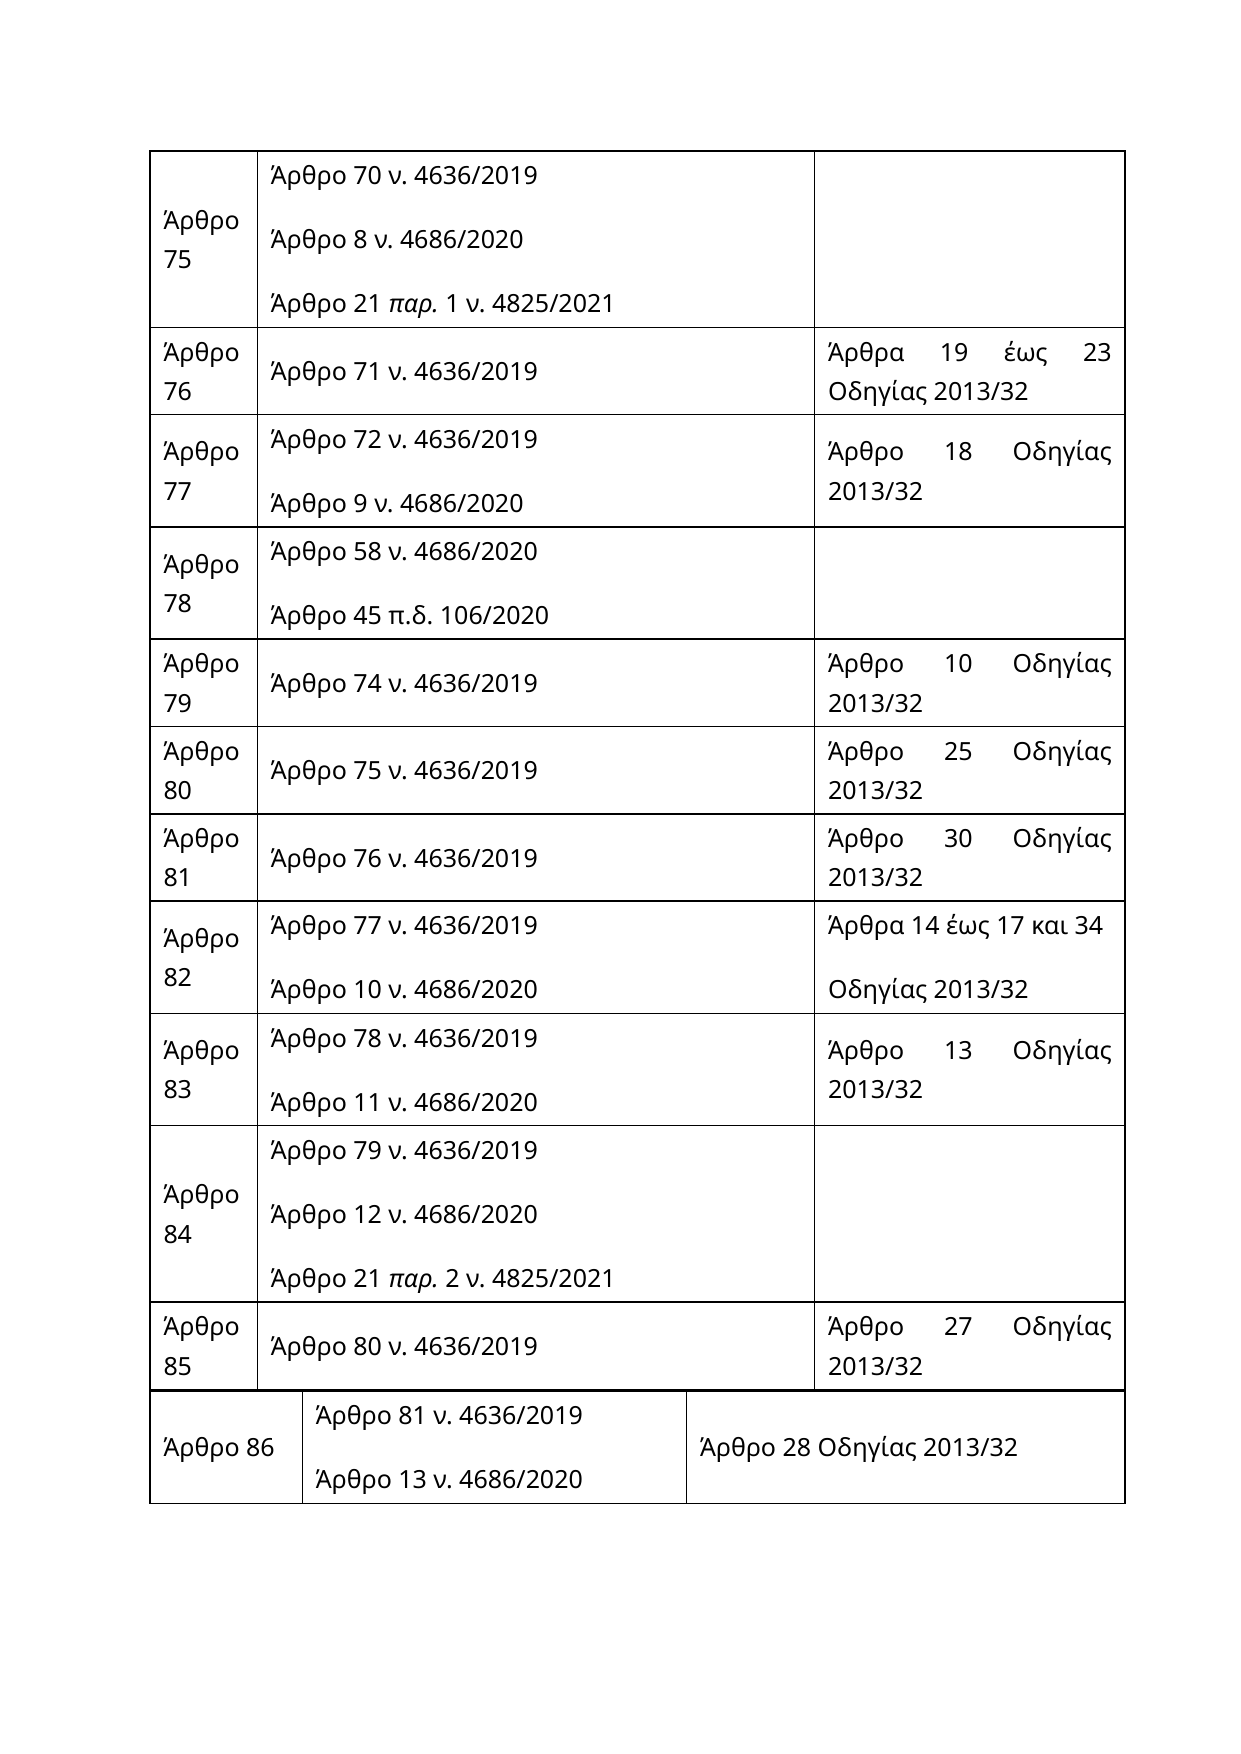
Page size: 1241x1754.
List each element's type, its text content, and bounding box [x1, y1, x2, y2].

table_cell Άρθρο 84 [151, 1126, 257, 1301]
table_cell Άρθρο 77 [151, 415, 257, 526]
table_cell Άρθρο 83 [151, 1014, 257, 1125]
table_header Άρθρο 86 [151, 1392, 302, 1502]
table_cell Άρθρο 78 ν. 4636/2019 Άρθρο 11 ν. 4686/2020 [258, 1014, 814, 1125]
table_cell [815, 1126, 1124, 1301]
table_cell Άρθρο 78 [151, 528, 257, 638]
table_cell Άρθρο 79 ν. 4636/2019 Άρθρο 12 ν. 4686/2020 Άρθρο 21 παρ. 2 ν. 4825/2021 [258, 1126, 814, 1301]
table_cell Άρθρο 10 Οδηγίας 2013/32 [815, 640, 1124, 726]
table_cell Άρθρο 27 Οδηγίας 2013/32 [815, 1303, 1124, 1388]
table_cell Άρθρο 76 [151, 328, 257, 414]
table_header Άρθρο 28 Οδηγίας 2013/32 [687, 1392, 1124, 1502]
table_cell Άρθρο 80 [151, 727, 257, 813]
table_header Άρθρο 81 ν. 4636/2019 Άρθρο 13 ν. 4686/2020 [303, 1392, 686, 1502]
table_cell Άρθρο 75 [151, 152, 257, 326]
table_cell [815, 152, 1124, 326]
table_cell Άρθρο 25 Οδηγίας 2013/32 [815, 727, 1124, 813]
table_cell Άρθρο 80 ν. 4636/2019 [258, 1303, 814, 1388]
table_cell Άρθρο 30 Οδηγίας 2013/32 [815, 815, 1124, 900]
table_cell Άρθρο 81 [151, 815, 257, 900]
table_cell Άρθρο 13 Οδηγίας 2013/32 [815, 1014, 1124, 1125]
table_cell Άρθρο 79 [151, 640, 257, 726]
table_cell Άρθρο 85 [151, 1303, 257, 1388]
table_cell Άρθρο 74 ν. 4636/2019 [258, 640, 814, 726]
table_cell Άρθρο 71 ν. 4636/2019 [258, 328, 814, 414]
table_cell Άρθρο 58 ν. 4686/2020 Άρθρο 45 π.δ. 106/2020 [258, 528, 814, 638]
table_cell Άρθρο 82 [151, 902, 257, 1012]
table_cell Άρθρα 14 έως 17 και 34 Οδηγίας 2013/32 [815, 902, 1124, 1012]
table_cell [815, 528, 1124, 638]
table_cell Άρθρο 76 ν. 4636/2019 [258, 815, 814, 900]
table_cell Άρθρο 75 ν. 4636/2019 [258, 727, 814, 813]
table_cell Άρθρο 72 ν. 4636/2019 Άρθρο 9 ν. 4686/2020 [258, 415, 814, 526]
table_cell Άρθρο 70 ν. 4636/2019 Άρθρο 8 ν. 4686/2020 Άρθρο 21 παρ. 1 ν. 4825/2021 [258, 152, 814, 326]
table_cell Άρθρο 18 Οδηγίας 2013/32 [815, 415, 1124, 526]
table_cell Άρθρο 77 ν. 4636/2019 Άρθρο 10 ν. 4686/2020 [258, 902, 814, 1012]
table_cell Άρθρα 19 έως 23 Οδηγίας 2013/32 [815, 328, 1124, 414]
